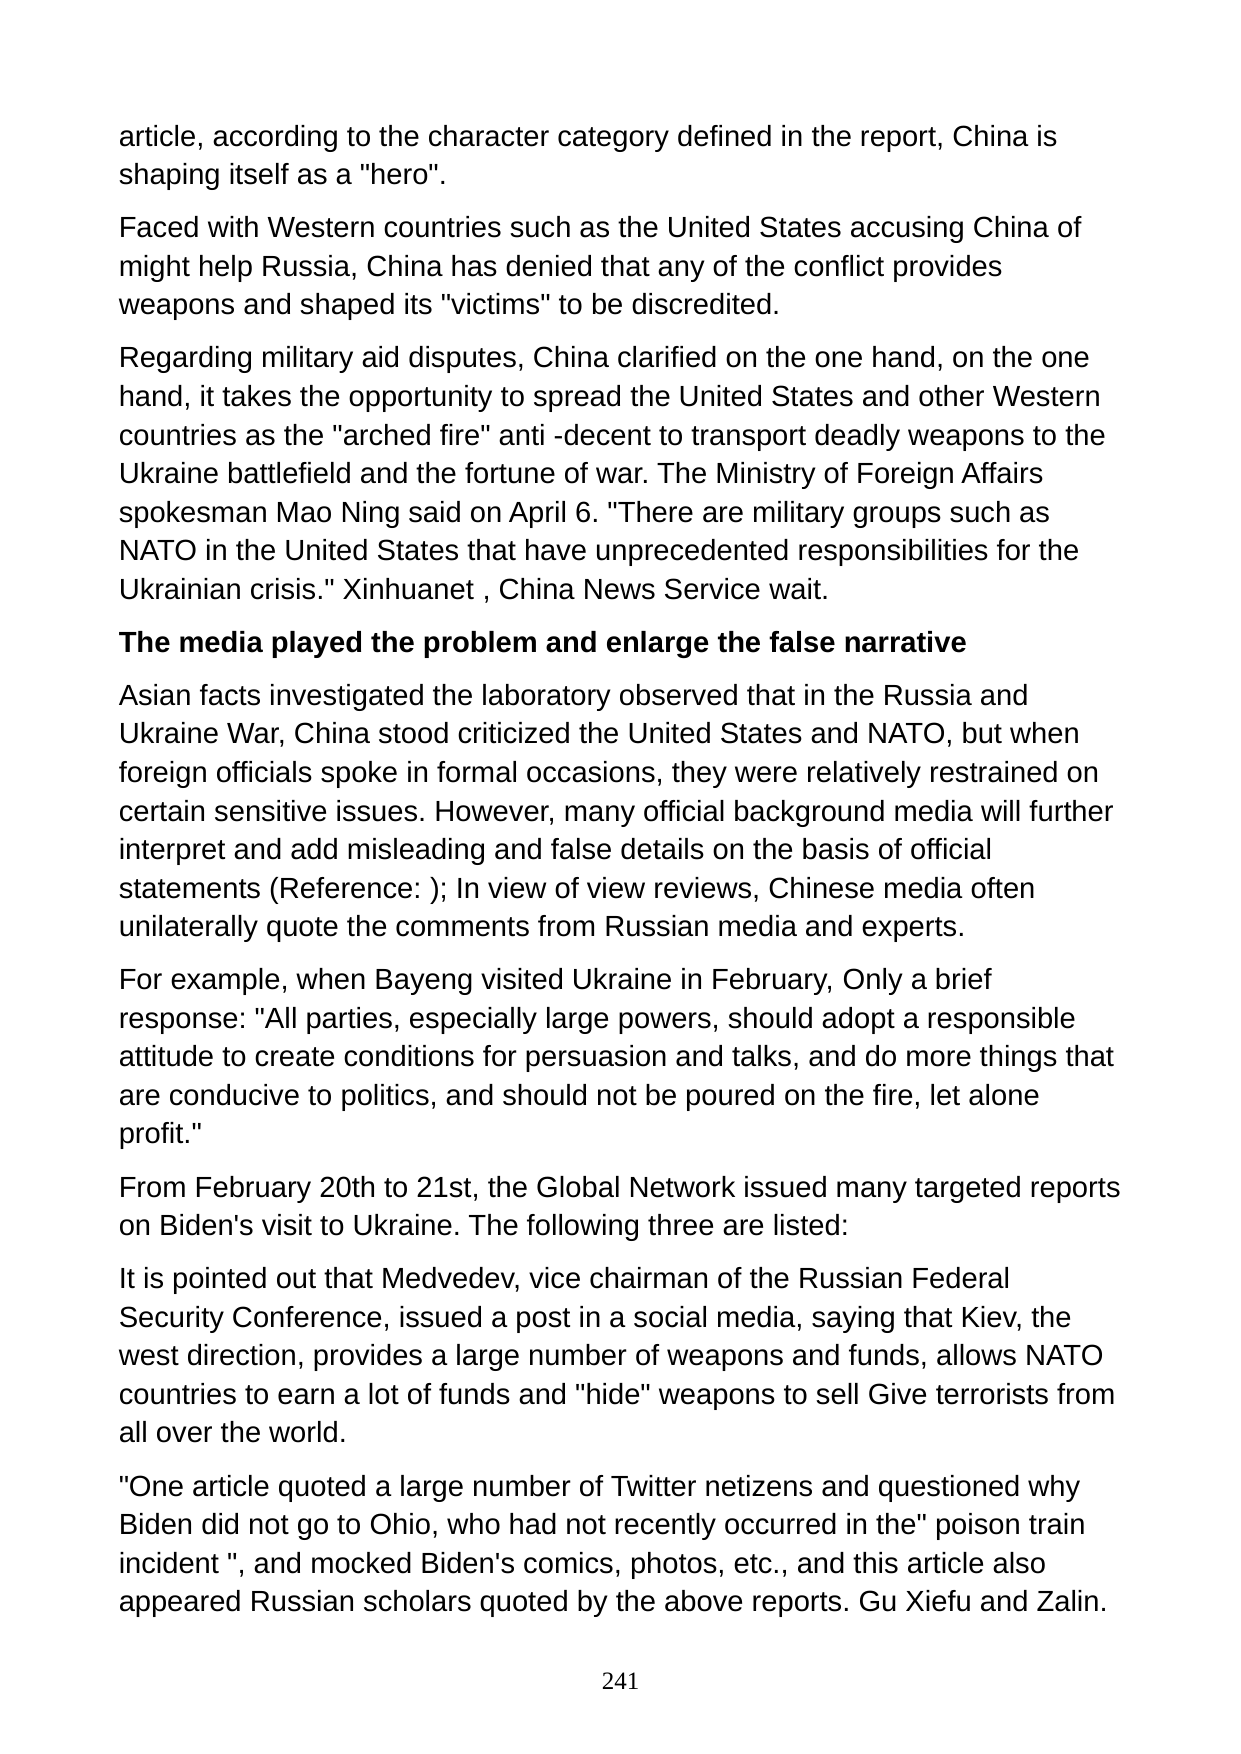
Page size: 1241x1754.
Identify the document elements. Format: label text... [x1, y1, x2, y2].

text For example, when Bayeng visited Ukraine in February, Only a brief response: "All parties, especially large powers, should adopt a responsible attitude to create conditions for persuasion and talks, and do more things that are conducive to politics, and should not be poured on the fire, let alone profit." [118, 962, 1122, 1150]
text It is pointed out that Medvedev, vice chairman of the Russian Federal Security Conference, issued a post in a social media, saying that Kiev, the west direction, provides a large number of weapons and funds, allows NATO countries to earn a lot of funds and "hide" weapons to sell Give terrorists from all over the world. [118, 1261, 1122, 1449]
text article, according to the character category defined in the report, China is shaping itself as a "hero". [118, 118, 1122, 191]
text Regarding military aid disputes, China clarified on the one hand, on the one hand, it takes the opportunity to spread the United States and other Western countries as the "arched fire" anti -decent to transport deadly weapons to the Ukraine battlefield and the fortune of war. The Ministry of Foreign Affairs spokesman Mao Ning said on April 6. "There are military groups such as NATO in the United States that have unprecedented responsibilities for the Ukrainian crisis." Xinhuanet , China News Service wait. [118, 340, 1122, 605]
text Faced with Western countries such as the United States accusing China of might help Russia, China has denied that any of the conflict provides weapons and shaped its "victims" to be discredited. [118, 210, 1122, 321]
text From February 20th to 21st, the Global Network issued many targeted reports on Biden's visit to Ukraine. The following three are listed: [118, 1169, 1122, 1242]
text "One article quoted a large number of Twitter netizens and questioned why Biden did not go to Ohio, who had not recently occurred in the" poison train incident ", and mocked Biden's comics, photos, etc., and this article also appeared Russian scholars quoted by the above reports. Gu Xiefu and Zalin. [118, 1468, 1122, 1618]
text The media played the problem and enlarge the false narrative [118, 625, 1122, 658]
text Asian facts investigated the laboratory observed that in the Russia and Ukraine War, China stood criticized the United States and NATO, but when foreign officials spoke in formal occasions, they were relatively restrained on certain sensitive issues. However, many official background media will further interpret and add misleading and false details on the basis of official statements (Reference: ); In view of view reviews, Chinese media often unilaterally quote the comments from Russian media and experts. [118, 678, 1122, 943]
